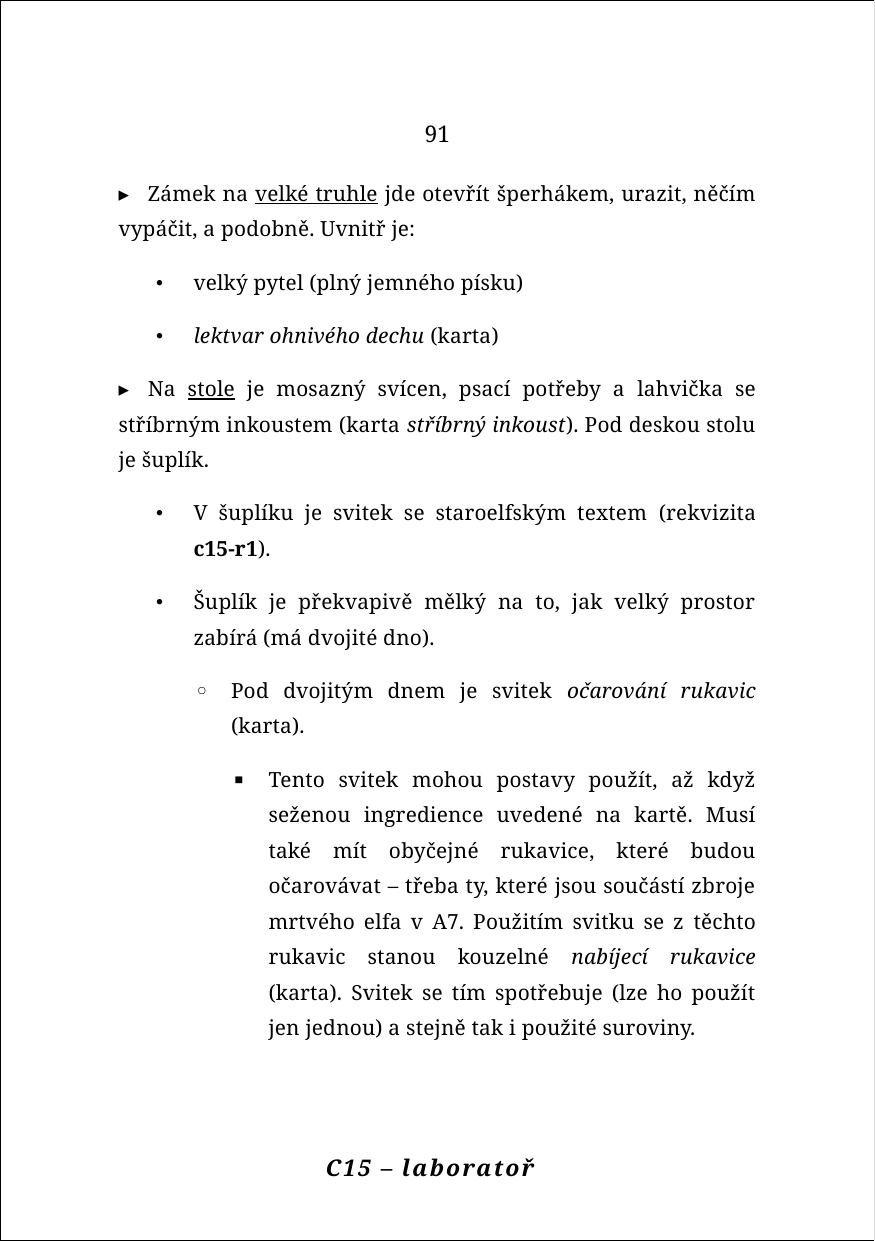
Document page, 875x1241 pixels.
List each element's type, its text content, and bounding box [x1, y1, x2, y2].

text ▸ Zámek na velké truhle jde otevřít šperhákem, urazit, něčím vypáčit, a⁠ podobně. Uvnitř je: [118, 179, 756, 243]
list Šuplík je překvapivě mělký na to, jak velký prostor zabírá (má dvojité dno). [156, 587, 756, 651]
list Tento svitek mohou postavy použít, až když seženou ingredience uvedené na kartě. Musí také mít obyčejné rukavice, které budou očarovávat – třeba ty, které jsou součástí zbroje mrtvého elfa v⁠ A7. Použitím svitku se z⁠ těchto rukavic stanou kouzelné nabíjecí rukavice (karta). Svitek se tím spotřebuje (lze ho použít jen jednou) a⁠ stejně tak i⁠ použité suroviny. [231, 765, 756, 1042]
list V⁠ šuplíku je svitek se staroelfským textem (rekvizita c15-r1). [156, 498, 756, 562]
text ▸ Na stole je mosazný svícen, psací potřeby a⁠ lahvička se stříbrným inkoustem (karta stříbrný inkoust). Pod deskou stolu je šuplík. [118, 374, 756, 474]
list velký pytel (plný jemného písku) [156, 268, 756, 296]
list lektvar ohnivého dechu (karta) [156, 321, 756, 349]
list Pod dvojitým dnem je svitek očarování rukavic (karta). [193, 676, 756, 740]
